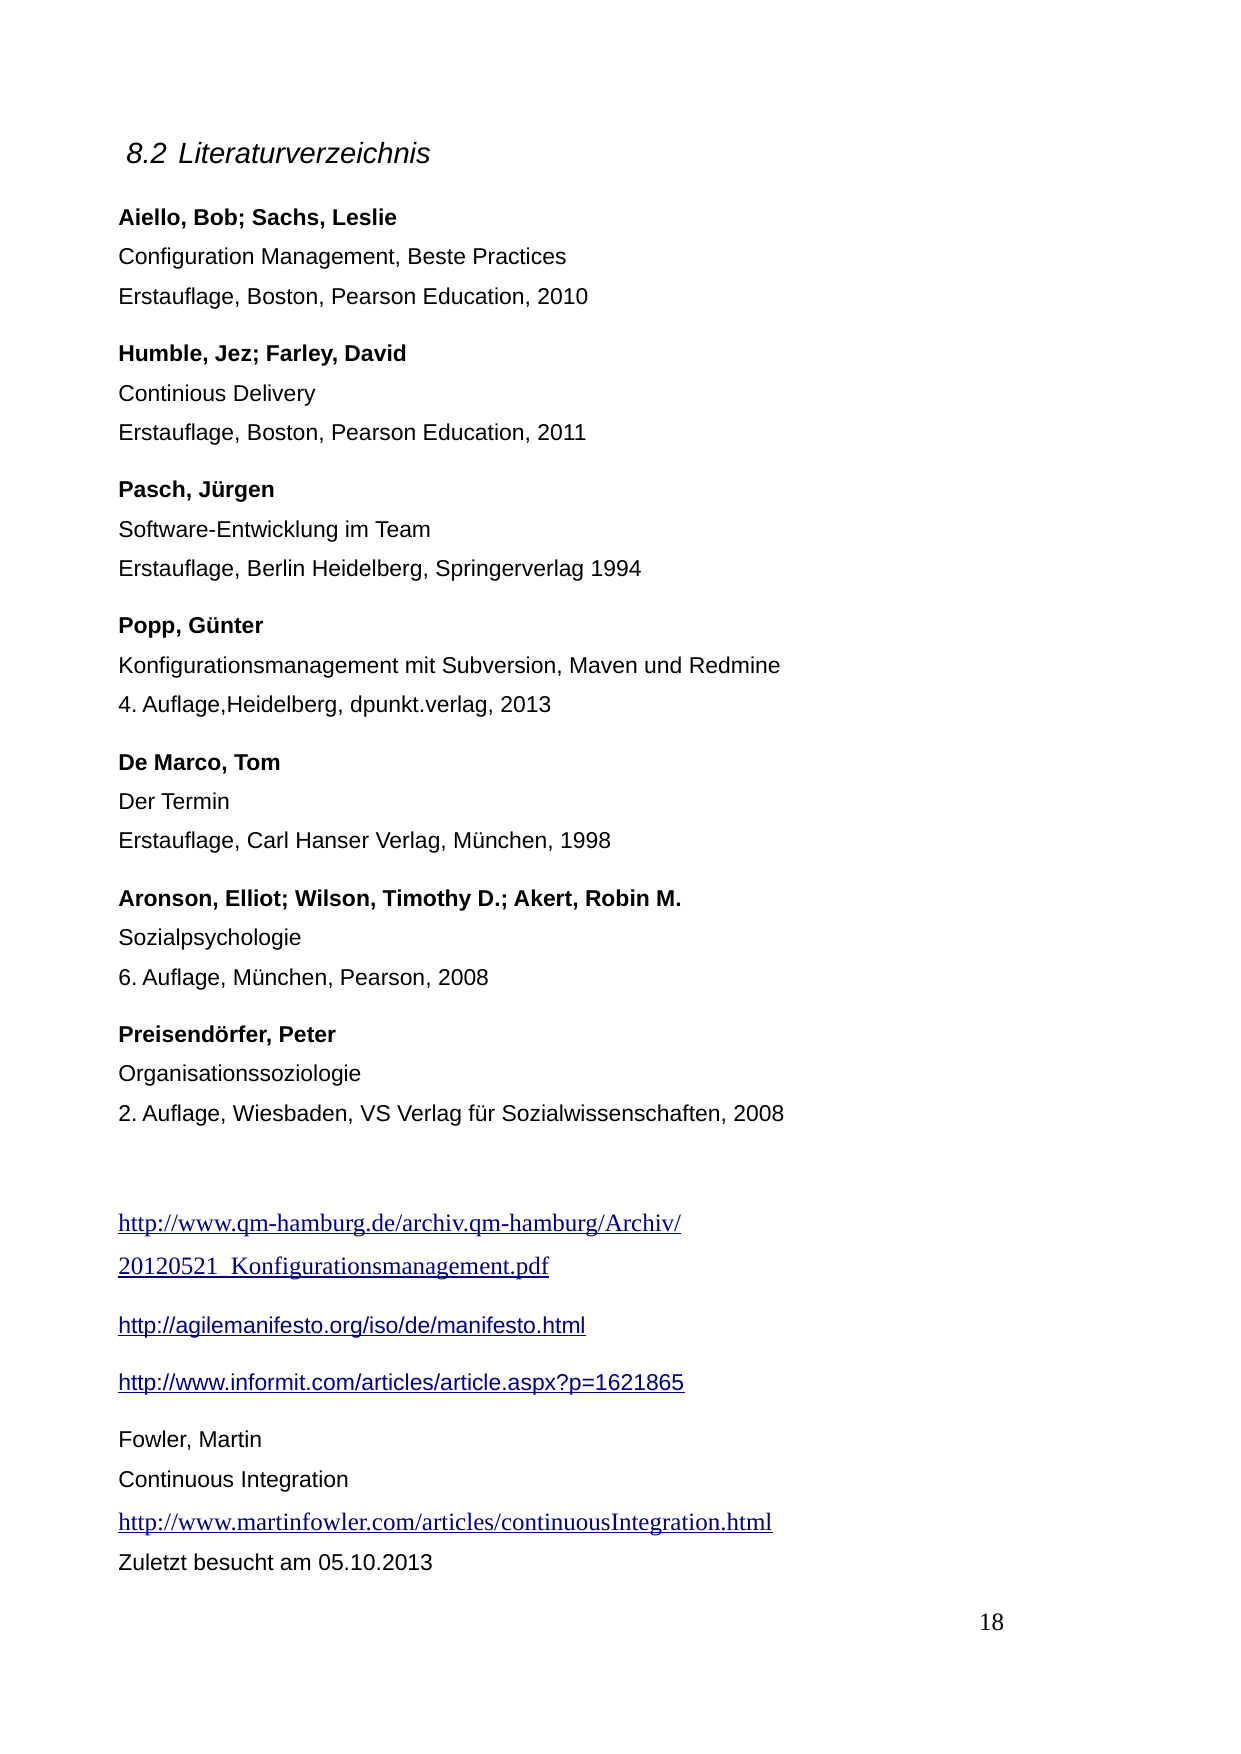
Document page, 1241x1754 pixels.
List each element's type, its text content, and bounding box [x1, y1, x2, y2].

text Popp, Günter Konfigurationsmanagement mit Subversion, Maven und Redmine 4. Auflage,Heidelberg, dpunkt.verlag, 2013 [118, 612, 1004, 718]
subtitle Literaturverzeichnis [118, 136, 1004, 169]
text Aiello, Bob; Sachs, Leslie Configuration Management, Beste Practices Erstauflage, Boston, Pearson Education, 2010 [118, 204, 1004, 309]
text http://www.informit.com/articles/article.aspx?p=1621865 [118, 1369, 1004, 1396]
text Preisendörfer, Peter Organisationssoziologie 2. Auflage, Wiesbaden, VS Verlag für Sozialwissenschaften, 2008 [118, 1021, 1004, 1126]
text http://agilemanifesto.org/iso/de/manifesto.html [118, 1312, 1004, 1338]
text Pasch, Jürgen Software-Entwicklung im Team Erstauflage, Berlin Heidelberg, Springerverlag 1994 [118, 476, 1004, 581]
text Humble, Jez; Farley, David Continious Delivery Erstauflage, Boston, Pearson Education, 2011 [118, 340, 1004, 445]
text Fowler, Martin Continuous Integration http://www.martinfowler.com/articles/continuousIntegration.html Zuletzt besucht am 05.10.2013 [118, 1426, 1004, 1575]
text Aronson, Elliot; Wilson, Timothy D.; Akert, Robin M. Sozialpsychologie 6. Auflage, München, Pearson, 2008 [118, 884, 1004, 990]
text http://www.qm-hamburg.de/archiv.qm-hamburg/Archiv/20120521_Konfigurationsmanagement.pdf [118, 1208, 1004, 1280]
text De Marco, Tom Der Termin Erstauflage, Carl Hanser Verlag, München, 1998 [118, 748, 1004, 854]
